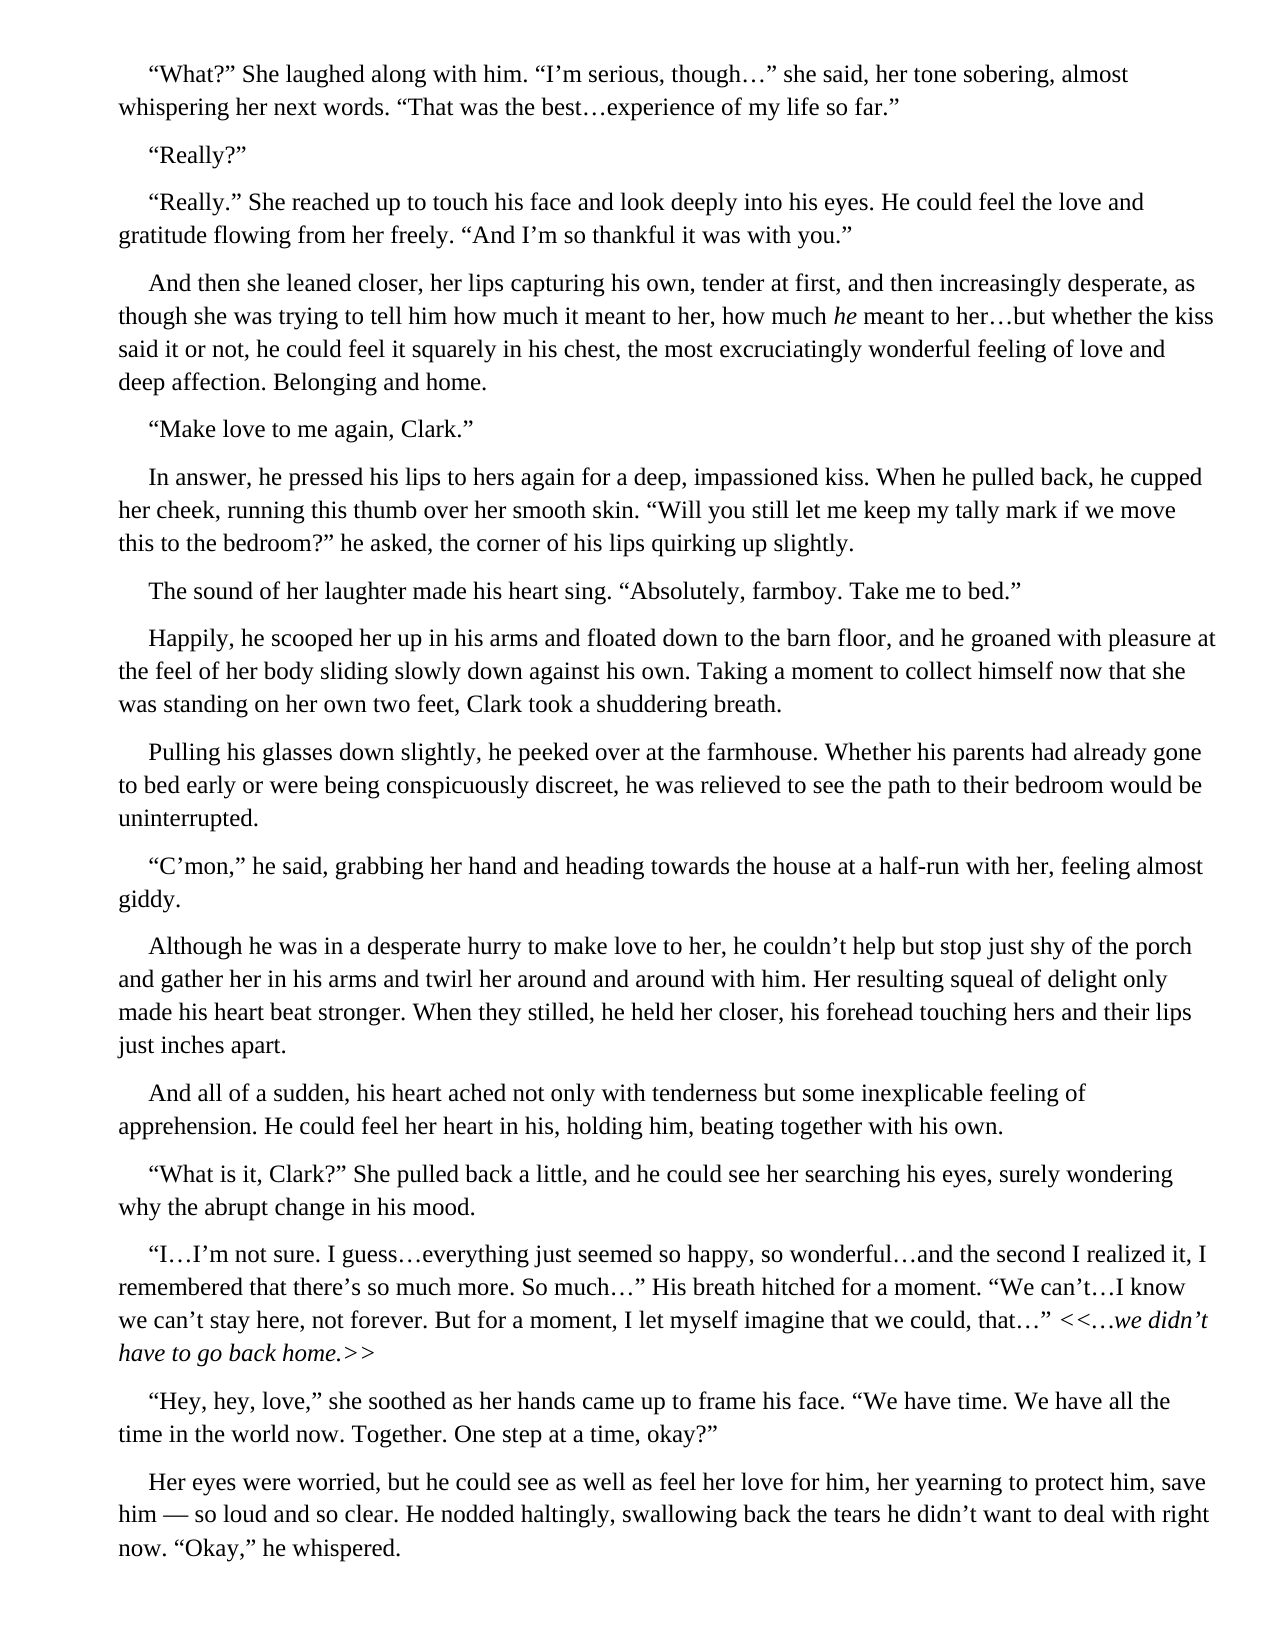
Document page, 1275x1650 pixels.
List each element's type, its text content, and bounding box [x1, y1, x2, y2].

text And then she leaned closer, her lips capturing his own, tender at first, and then increasingly desperate, as though she was trying to tell him how much it meant to her, how much he meant to her…but whether the kiss said it or not, he could feel it squarely in his chest, the most excruciatingly wonderful feeling of love and deep affection. Belonging and home. [118, 268, 1216, 396]
text “Really.” She reached up to touch his face and look deeply into his eyes. He could feel the love and gratitude flowing from her freely. “And I’m so thankful it was with you.” [118, 187, 1216, 249]
text “What is it, Clark?” She pulled back a little, and he could see her searching his eyes, surely wondering why the abrupt change in his mood. [118, 1159, 1216, 1220]
text “Make love to me again, Clark.” [118, 414, 1216, 443]
text Happily, he scooped her up in his arms and floated down to the barn floor, and he groaned with pleasure at the feel of her body sliding slowly down against his own. Taking a moment to collect himself now that she was standing on her own two feet, Clark took a shuddering breath. [118, 623, 1216, 718]
text “Hey, hey, love,” she soothed as her hands came up to frame his face. “We have time. We have all the time in the world now. Together. One step at a time, okay?” [118, 1386, 1216, 1448]
text Although he was in a desperate hurry to make love to her, he couldn’t help but stop just shy of the porch and gather her in his arms and twirl her around and around with him. Her resulting squeal of delight only made his heart beat stronger. When they stilled, he held her closer, his forehead touching hers and their lips just inches apart. [118, 931, 1216, 1059]
text Pulling his glasses down slightly, he peeked over at the farmhouse. Whether his parents had already gone to bed early or were being conspicuously discreet, he was relieved to see the path to their bedroom would be uninterrupted. [118, 737, 1216, 832]
text “I…I’m not sure. I guess…everything just seemed so happy, so wonderful…and the second I realized it, I remembered that there’s so much more. So much…” His breath hitched for a moment. “We can’t…I know we can’t stay here, not forever. But for a moment, I let myself imagine that we could, that…” <<…we didn’t have to go back home.>> [118, 1239, 1216, 1367]
text “C’mon,” he said, grabbing her hand and heading towards the house at a half-run with her, feeling almost giddy. [118, 851, 1216, 912]
text “Really?” [118, 140, 1216, 168]
text Her eyes were worried, but he could see as well as feel her love for him, her yearning to protect him, save him — so loud and so clear. He nodded haltingly, swallowing back the tears he didn’t want to deal with right now. “Okay,” he whispered. [118, 1467, 1216, 1561]
text The sound of her laughter made his heart sing. “Absolutely, farmboy. Take me to bed.” [118, 576, 1216, 604]
text “What?” She laughed along with him. “I’m serious, though…” she said, her tone sobering, almost whispering her next words. “That was the best…experience of my life so far.” [118, 59, 1216, 121]
text In answer, he pressed his lips to hers again for a deep, impassioned kiss. When he pulled back, he cupped her cheek, running this thumb over her smooth skin. “Will you still let me keep my tally mark if we move this to the bedroom?” he asked, the corner of his lips quirking up slightly. [118, 462, 1216, 557]
text And all of a sudden, his heart ached not only with tenderness but some inexplicable feeling of apprehension. He could feel her heart in his, holding him, beating together with his own. [118, 1078, 1216, 1140]
